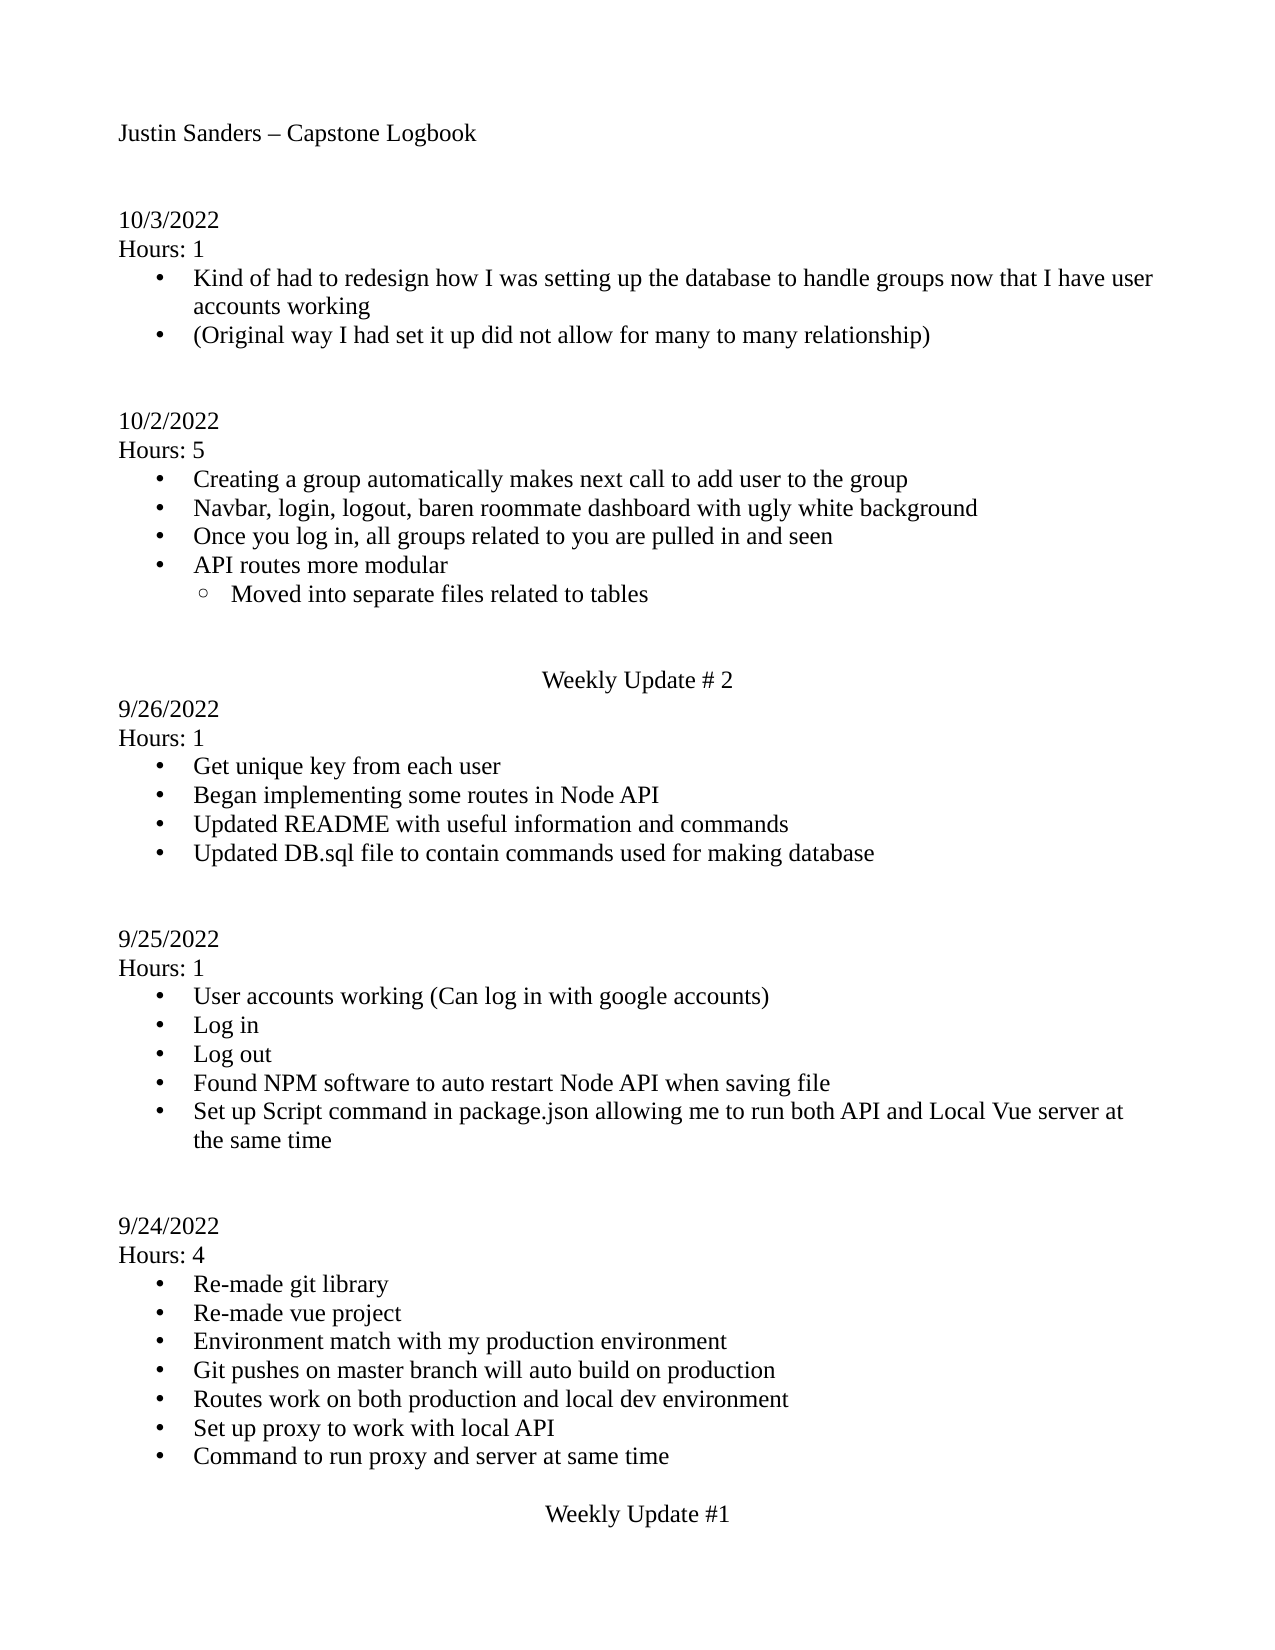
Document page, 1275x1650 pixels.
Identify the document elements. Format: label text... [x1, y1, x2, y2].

list Hours: 1 [118, 234, 1157, 263]
list API routes more modular [156, 550, 1157, 579]
list Command to run proxy and server at same time [156, 1441, 1157, 1470]
list Hours: 4 [118, 1240, 1157, 1269]
list Git pushes on master branch will auto build on production [156, 1355, 1157, 1384]
list Began implementing some routes in Node API [156, 780, 1157, 809]
list Routes work on both production and local dev environment [156, 1384, 1157, 1413]
list Updated README with useful information and commands [156, 809, 1157, 838]
list Updated DB.sql file to contain commands used for making database [156, 838, 1157, 866]
list Get unique key from each user [156, 751, 1157, 780]
list 10/2/2022 [118, 406, 1157, 435]
list Hours: 1 [118, 723, 1157, 751]
list Moved into separate files related to tables [193, 579, 1157, 608]
list Weekly Update #1 [118, 1499, 1157, 1528]
list Kind of had to redesign how I was setting up the database to handle groups now that I have user accounts working [156, 263, 1157, 320]
list (Original way I had set it up did not allow for many to many relationship) [156, 320, 1157, 349]
list 10/3/2022 [118, 205, 1157, 234]
list Log out [156, 1039, 1157, 1068]
list 9/26/2022 [118, 694, 1157, 723]
list Weekly Update # 2 [118, 665, 1157, 694]
list Re-made vue project [156, 1298, 1157, 1326]
list Hours: 1 [118, 953, 1157, 981]
list Re-made git library [156, 1269, 1157, 1298]
list Hours: 5 [118, 435, 1157, 464]
list Environment match with my production environment [156, 1326, 1157, 1355]
list Set up proxy to work with local API [156, 1413, 1157, 1441]
list 9/25/2022 [118, 924, 1157, 953]
list Set up Script command in package.json allowing me to run both API and Local Vue server at the same time [156, 1096, 1157, 1154]
list Creating a group automatically makes next call to add user to the group [156, 464, 1157, 493]
list Found NPM software to auto restart Node API when saving file [156, 1068, 1157, 1096]
list User accounts working (Can log in with google accounts) [156, 981, 1157, 1010]
list Log in [156, 1010, 1157, 1039]
list 9/24/2022 [118, 1211, 1157, 1240]
list Once you log in, all groups related to you are pulled in and seen [156, 521, 1157, 550]
list Navbar, login, logout, baren roommate dashboard with ugly white background [156, 493, 1157, 521]
